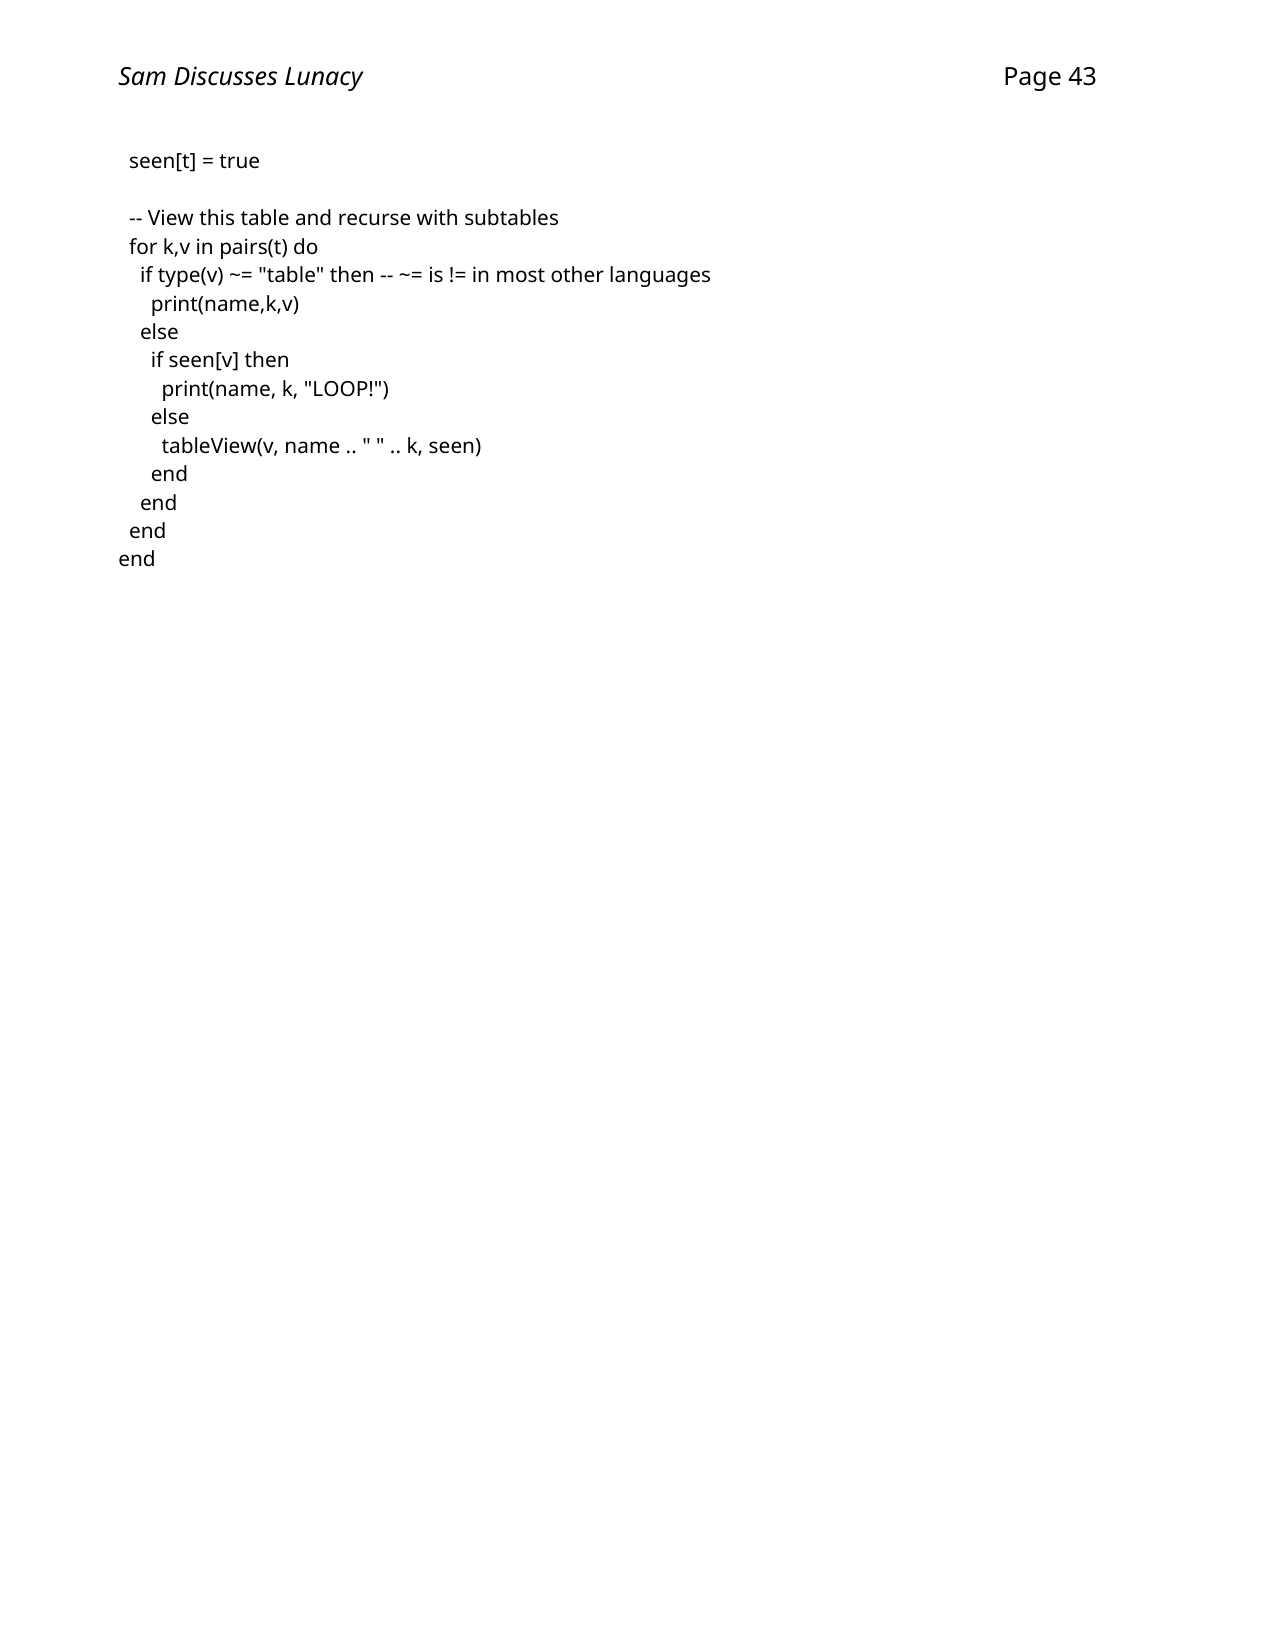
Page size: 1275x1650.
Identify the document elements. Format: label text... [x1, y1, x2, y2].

text else [118, 317, 1157, 346]
text print(name,k,v) [118, 289, 1157, 317]
text if type(v) ~= "table" then -- ~= is != in most other languages [118, 260, 1157, 289]
text if seen[v] then [118, 346, 1157, 374]
text for k,v in pairs(t) do [118, 232, 1157, 260]
text tableView(v, name .. " " .. k, seen) [118, 431, 1157, 459]
text seen[t] = true [118, 146, 1157, 175]
text else [118, 402, 1157, 431]
text end [118, 516, 1157, 544]
text print(name, k, "LOOP!") [118, 374, 1157, 402]
text end [118, 544, 1157, 573]
text end [118, 488, 1157, 516]
text end [118, 459, 1157, 488]
text -- View this table and recurse with subtables [118, 203, 1157, 232]
